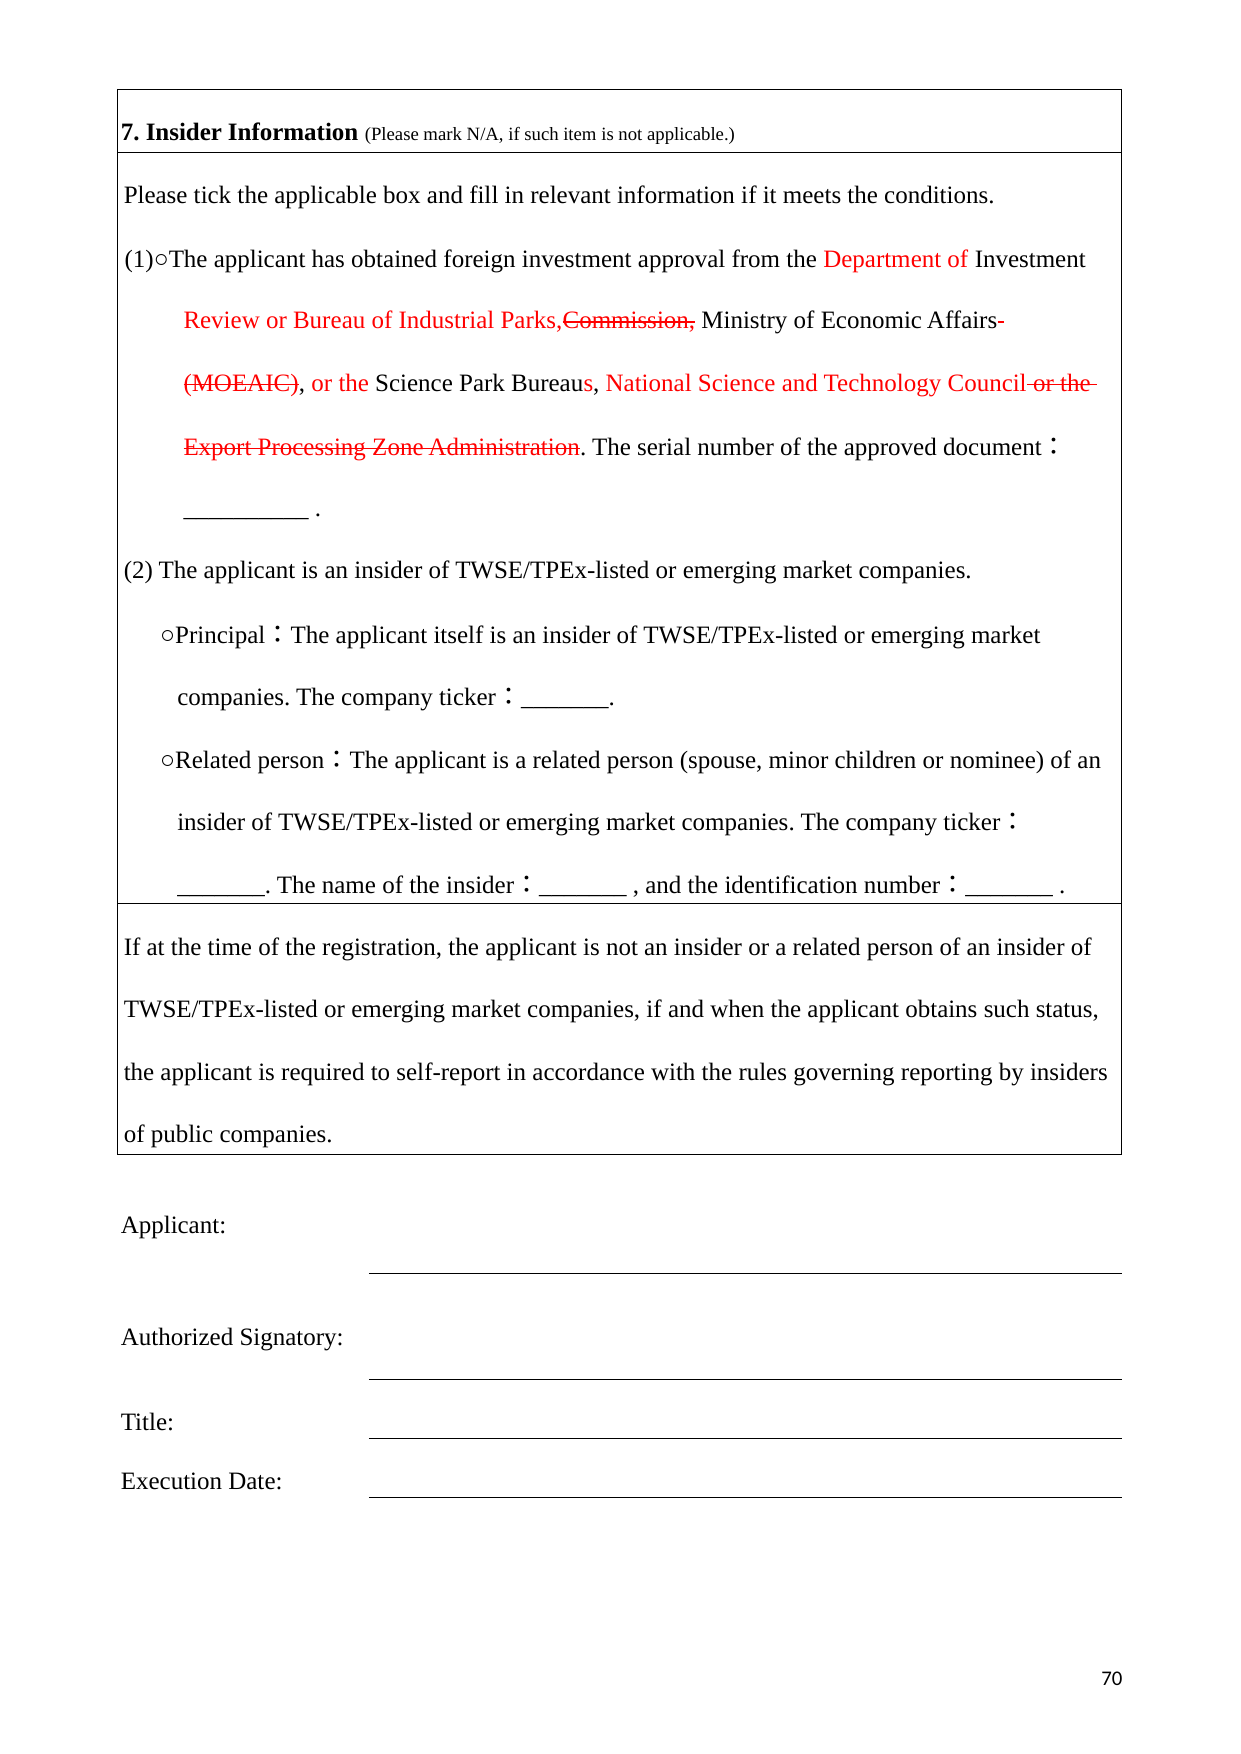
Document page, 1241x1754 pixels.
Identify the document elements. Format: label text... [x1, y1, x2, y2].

table_cell Authorized Signatory: [118, 1273, 369, 1379]
table_cell Please tick the applicable box and fill in relevant information if it meets the conditions. (1)○The applicant has obtained foreign investment approval from the Department of Investment Review or Bureau of Industrial Parks,Commission, Ministry of Economic Affairs (MOEAIC), or the Science Park Bureaus, National Science and Technology Council or the Export Processing Zone Administration. The serial number of the approved document：__________ . (2) The applicant is an insider of TWSE/TPEx-listed or emerging market companies. ○Principal：The applicant itself is an insider of TWSE/TPEx-listed or emerging market companies. The company ticker：_______. ○Related person：The applicant is a related person (spouse, minor children or nominee) of an insider of TWSE/TPEx-listed or emerging market companies. The company ticker：_______. The name of the insider：_______ , and the identification number：_______ . [118, 153, 1121, 903]
table_cell If at the time of the registration, the applicant is not an insider or a related person of an insider of TWSE/TPEx-listed or emerging market companies, if and when the applicant obtains such status, the applicant is required to self-report in accordance with the rules governing reporting by insiders of public companies. [118, 904, 1121, 1154]
table_cell [369, 1380, 1122, 1438]
table_cell [369, 1155, 1122, 1272]
table_cell [369, 1274, 1122, 1379]
table_cell Applicant: [118, 1155, 369, 1272]
table_cell Title: [118, 1379, 369, 1438]
table_cell Execution Date: [118, 1438, 369, 1497]
table_cell 7. Insider Information (Please mark N/A, if such item is not applicable.) [118, 90, 1121, 152]
table_cell [369, 1439, 1122, 1497]
